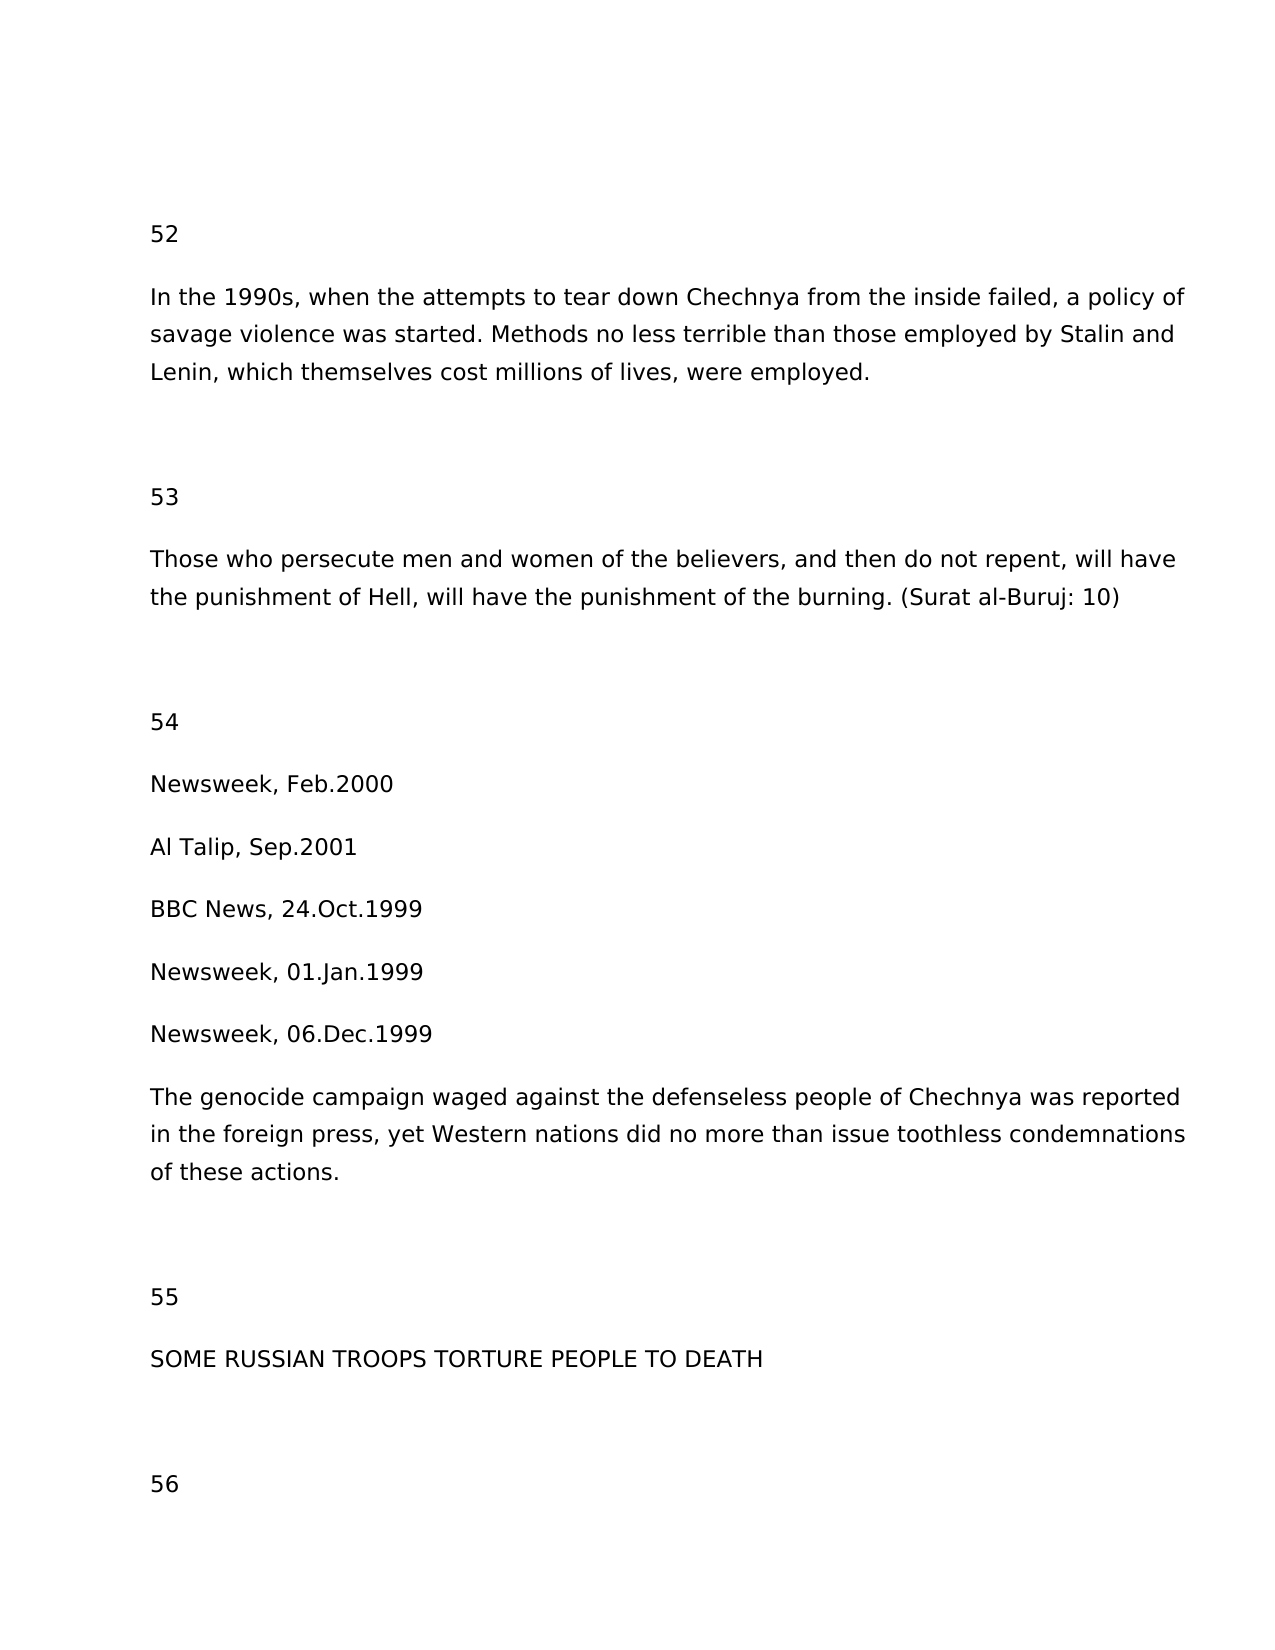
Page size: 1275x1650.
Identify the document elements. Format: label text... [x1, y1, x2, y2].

text Newsweek, 01.Jan.1999 [150, 950, 1200, 987]
text 56 [150, 1462, 1200, 1500]
text 52 [150, 212, 1200, 250]
text 53 [150, 475, 1200, 512]
text 54 [150, 700, 1200, 737]
text Those who persecute men and women of the believers, and then do not repent, will have the punishment of Hell, will have the punishment of the burning. (Surat al-Buruj: 10) [150, 537, 1200, 612]
text 55 [150, 1275, 1200, 1312]
text The genocide campaign waged against the defenseless people of Chechnya was reported in the foreign press, yet Western nations did no more than issue toothless condemnations of these actions. [150, 1075, 1200, 1187]
text Newsweek, 06.Dec.1999 [150, 1012, 1200, 1050]
text In the 1990s, when the attempts to tear down Chechnya from the inside failed, a policy of savage violence was started. Methods no less terrible than those employed by Stalin and Lenin, which themselves cost millions of lives, were employed. [150, 275, 1200, 387]
text SOME RUSSIAN TROOPS TORTURE PEOPLE TO DEATH [150, 1337, 1200, 1375]
text BBC News, 24.Oct.1999 [150, 887, 1200, 925]
text Al Talip, Sep.2001 [150, 825, 1200, 862]
text Newsweek, Feb.2000 [150, 762, 1200, 800]
